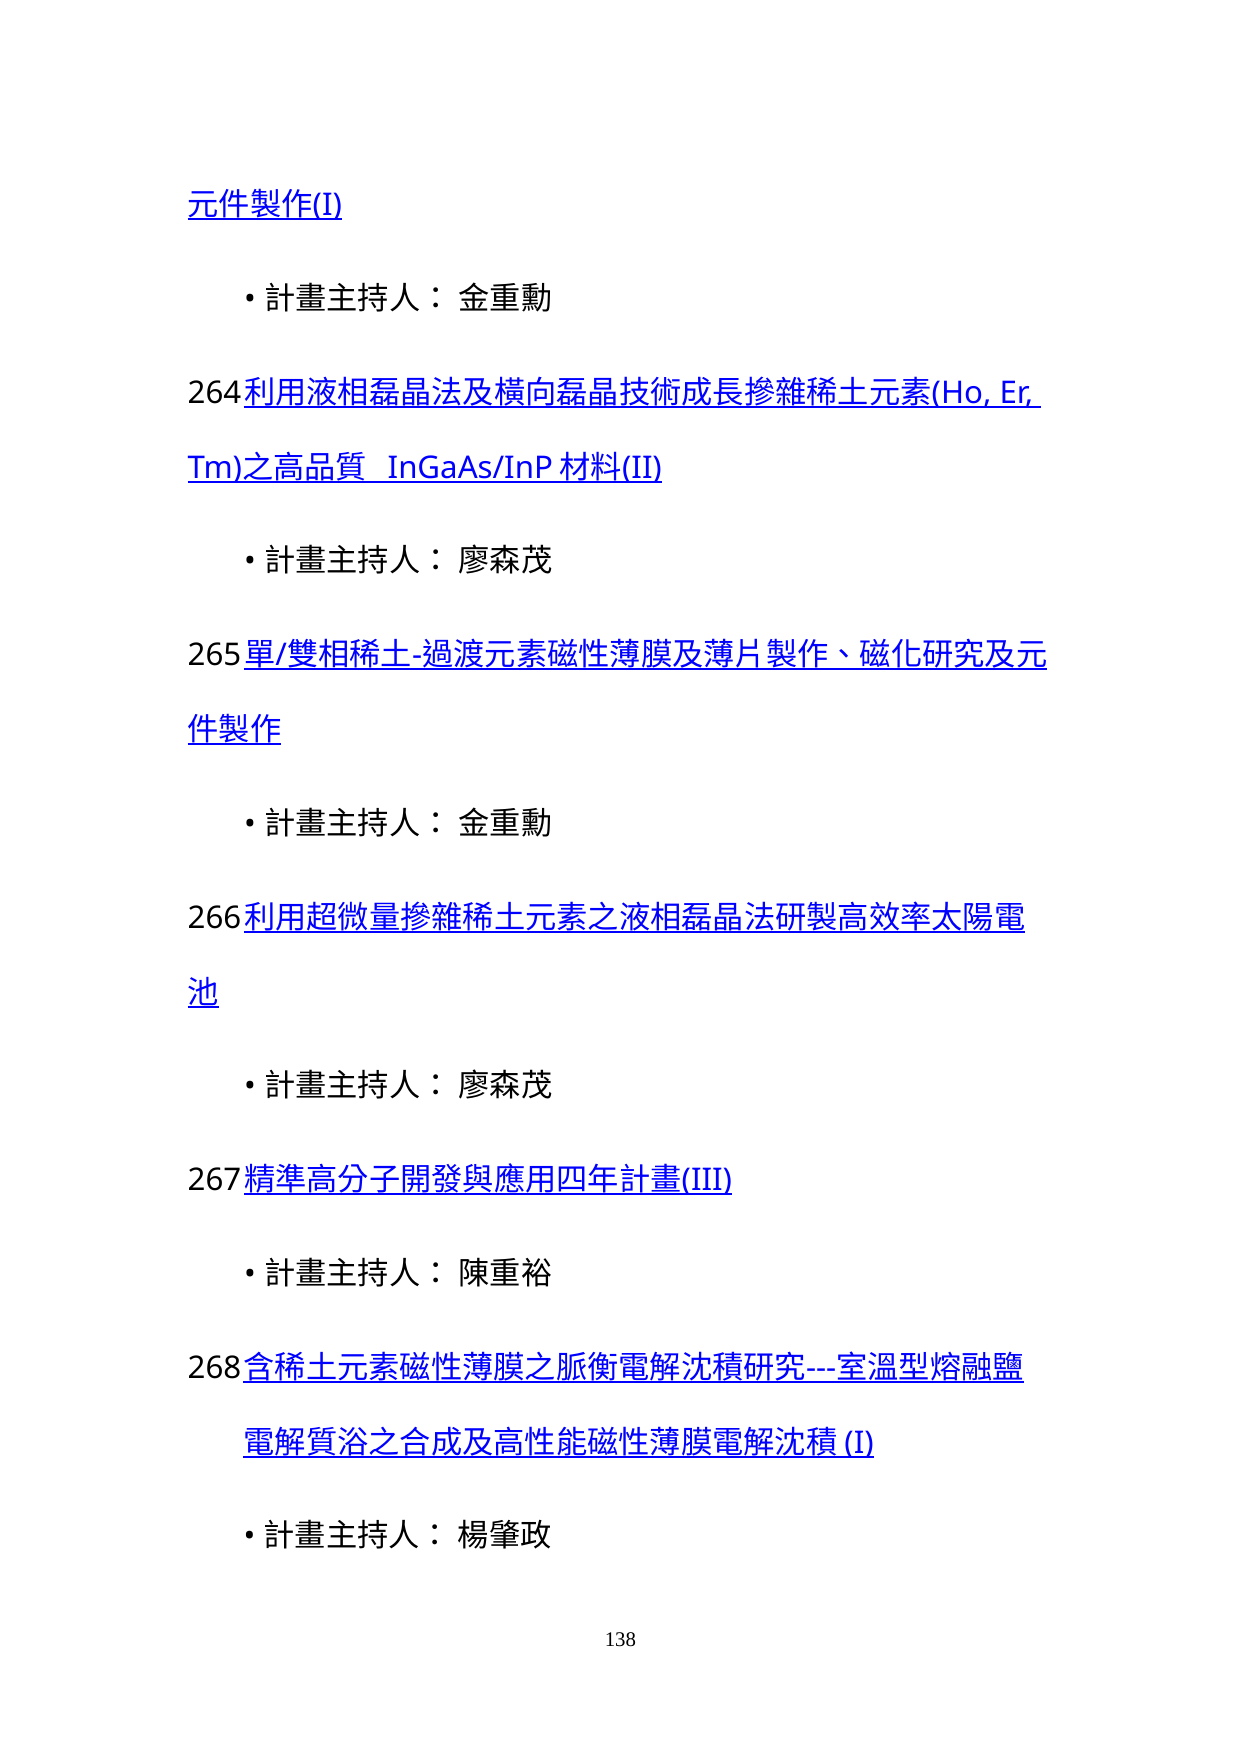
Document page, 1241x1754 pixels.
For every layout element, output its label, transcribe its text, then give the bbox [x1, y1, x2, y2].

text 265 單/雙相稀土-過渡元素磁性薄膜及薄片製作、磁化研究及元件製作 [187, 614, 1053, 764]
text 267 精準高分子開發與應用四年計畫(III) [187, 1139, 1053, 1214]
text 268 含稀土元素磁性薄膜之脈衡電解沈積研究---室溫型熔融鹽電解質浴之合成及高性能磁性薄膜電解沈積 (I) [187, 1327, 1053, 1477]
text • 計畫主持人： 廖森茂 [187, 1046, 1053, 1121]
text • 計畫主持人： 金重勳 [187, 783, 1053, 858]
text 266 利用超微量摻雜稀土元素之液相磊晶法研製高效率太陽電池 [187, 877, 1053, 1027]
text 元件製作(I) [187, 164, 1053, 239]
text • 計畫主持人： 金重勳 [187, 258, 1053, 333]
text 264 利用液相磊晶法及橫向磊晶技術成長摻雜稀土元素(Ho, Er, Tm)之高品質 InGaAs/InP材料(II) [187, 352, 1053, 502]
text • 計畫主持人： 廖森茂 [187, 521, 1053, 596]
text • 計畫主持人： 陳重裕 [187, 1233, 1053, 1308]
text • 計畫主持人： 楊肇政 [187, 1496, 1053, 1571]
